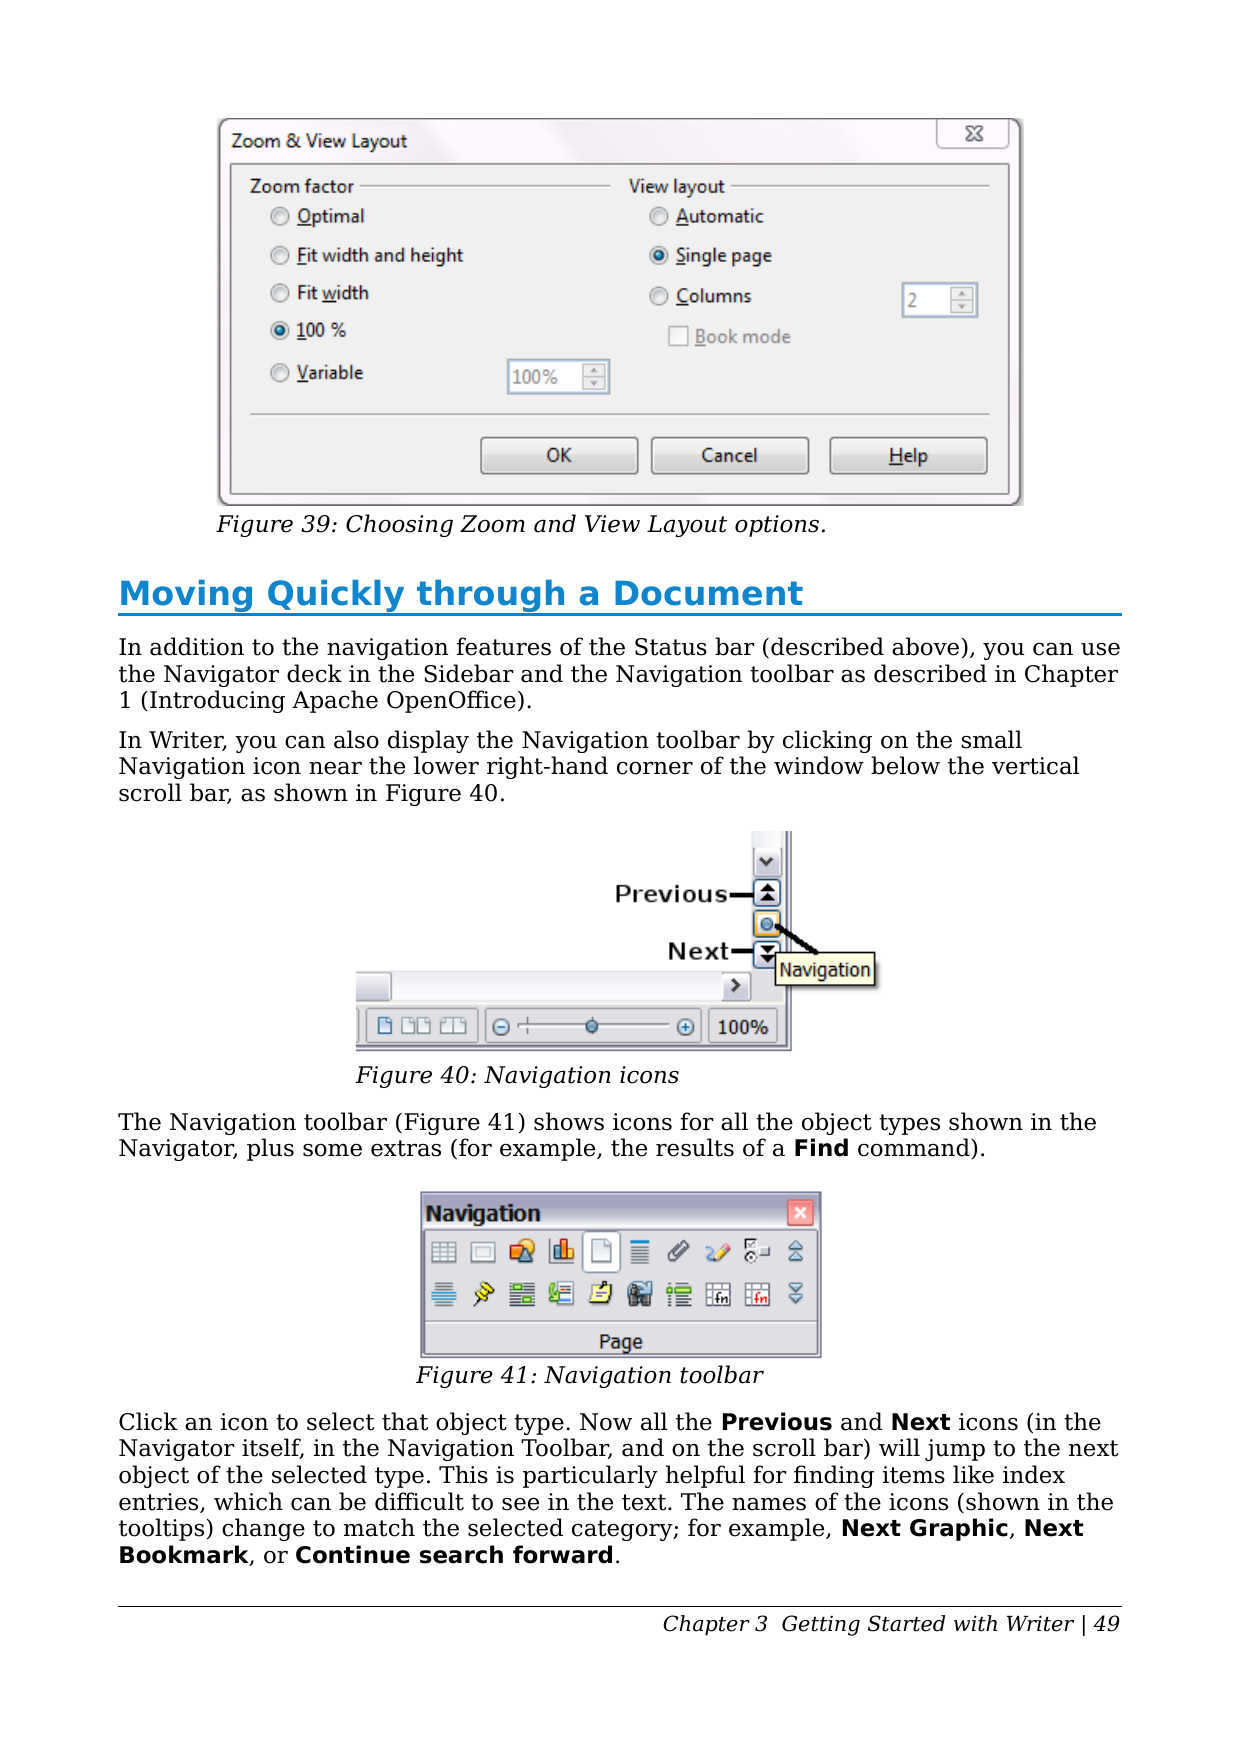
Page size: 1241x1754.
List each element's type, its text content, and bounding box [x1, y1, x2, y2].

picture [416, 1187, 825, 1363]
text In addition to the navigation features of the Status bar (described above), you can use the Navigator deck in the Sidebar and the Navigation toolbar as described in Chapter 1 (Introducing Apache OpenOffice). [118, 634, 1122, 714]
text In Writer, you can also display the Navigation toolbar by clicking on the small Navigation icon near the lower right-hand corner of the window below the vertical scroll bar, as shown in Figure 40. [118, 727, 1122, 807]
text The Navigation toolbar (Figure 41) shows icons for all the object types shown in the Navigator, plus some extras (for example, the results of a Find command). [118, 1109, 1122, 1162]
text Figure 41: Navigation toolbar [416, 1363, 824, 1389]
text Figure 40: Navigation icons [356, 1062, 884, 1089]
subtitle Moving Quickly through a Document [118, 574, 1122, 613]
picture [355, 831, 885, 1056]
picture [216, 118, 1024, 506]
text Figure 39: Choosing Zoom and View Layout options. [217, 512, 1024, 538]
text Click an icon to select that object type. Now all the Previous and Next icons (in the Navigator itself, in the Navigation Toolbar, and on the scroll bar) will jump to the next object of the selected type. This is particularly helpful for finding items like index entries, which can be difficult to see in the text. The names of the icons (shown in the tooltips) change to match the selected category; for example, Next Graphic, Next Bookmark, or Continue search forward. [118, 1409, 1122, 1569]
